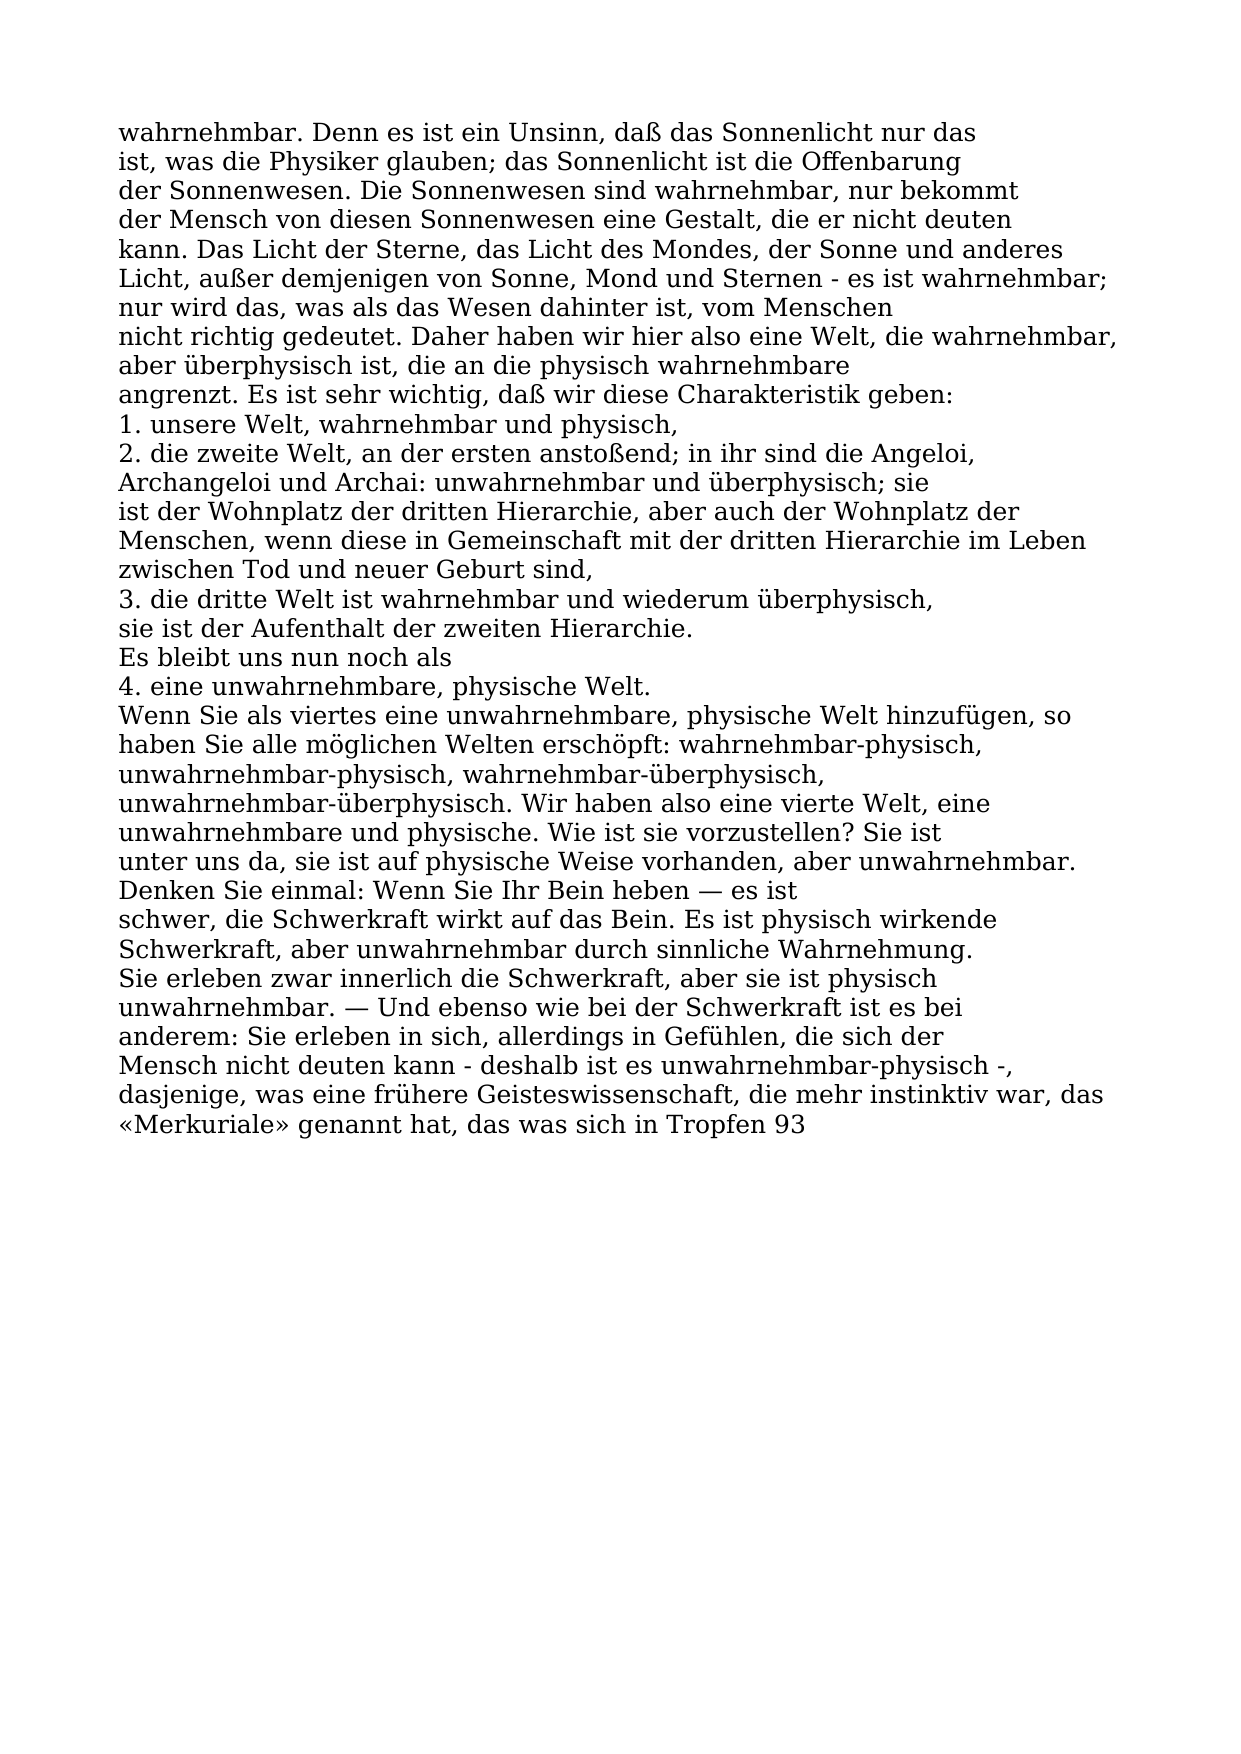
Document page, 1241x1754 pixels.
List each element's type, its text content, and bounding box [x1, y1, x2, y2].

text Sie erleben zwar innerlich die Schwerkraft, aber sie ist physisch unwahrnehmbar. — Und ebenso wie bei der Schwerkraft ist es bei [118, 964, 1122, 1022]
text angrenzt. Es ist sehr wichtig, daß wir diese Charakteristik geben: [118, 381, 1122, 410]
text 3. die dritte Welt ist wahrnehmbar und wiederum überphysisch, [118, 585, 1122, 614]
text wahrnehmbar. Denn es ist ein Unsinn, daß das Sonnenlicht nur das [118, 118, 1122, 147]
text kann. Das Licht der Sterne, das Licht des Mondes, der Sonne und anderes [118, 235, 1122, 264]
text Archangeloi und Archai: unwahrnehmbar und überphysisch; sie [118, 468, 1122, 497]
text Schwerkraft, aber unwahrnehmbar durch sinnliche Wahrnehmung. [118, 935, 1122, 964]
text Wenn Sie als viertes eine unwahrnehmbare, physische Welt hinzufügen, so haben Sie alle möglichen Welten erschöpft: wahrnehmbar-physisch, unwahrnehmbar-physisch, wahrnehmbar-überphysisch, [118, 701, 1122, 789]
text unwahrnehmbar-überphysisch. Wir haben also eine vierte Welt, eine [118, 789, 1122, 818]
text schwer, die Schwerkraft wirkt auf das Bein. Es ist physisch wirkende [118, 906, 1122, 935]
text unter uns da, sie ist auf physische Weise vorhanden, aber unwahrnehmbar. Denken Sie einmal: Wenn Sie Ihr Bein heben — es ist [118, 847, 1122, 906]
text Es bleibt uns nun noch als [118, 643, 1122, 672]
text 1. unsere Welt, wahrnehmbar und physisch, [118, 410, 1122, 439]
text Licht, außer demjenigen von Sonne, Mond und Sternen - es ist wahrnehmbar; nur wird das, was als das Wesen dahinter ist, vom Menschen [118, 264, 1122, 322]
text sie ist der Aufenthalt der zweiten Hierarchie. [118, 614, 1122, 643]
text anderem: Sie erleben in sich, allerdings in Gefühlen, die sich der [118, 1022, 1122, 1051]
text 2. die zweite Welt, an der ersten anstoßend; in ihr sind die Angeloi, [118, 439, 1122, 468]
text der Mensch von diesen Sonnenwesen eine Gestalt, die er nicht deuten [118, 206, 1122, 235]
text Mensch nicht deuten kann - deshalb ist es unwahrnehmbar-physisch -, dasjenige, was eine frühere Geisteswissenschaft, die mehr instinktiv war, das «Merkuriale» genannt hat, das was sich in Tropfen 93 [118, 1051, 1122, 1139]
text ist, was die Physiker glauben; das Sonnenlicht ist die Offenbarung [118, 147, 1122, 176]
text nicht richtig gedeutet. Daher haben wir hier also eine Welt, die wahrnehmbar, aber überphysisch ist, die an die physisch wahrnehmbare [118, 322, 1122, 381]
text unwahrnehmbare und physische. Wie ist sie vorzustellen? Sie ist [118, 818, 1122, 847]
text ist der Wohnplatz der dritten Hierarchie, aber auch der Wohnplatz der Menschen, wenn diese in Gemeinschaft mit der dritten Hierarchie im Leben zwischen Tod und neuer Geburt sind, [118, 497, 1122, 585]
text der Sonnenwesen. Die Sonnenwesen sind wahrnehmbar, nur bekommt [118, 176, 1122, 206]
text 4. eine unwahrnehmbare, physische Welt. [118, 672, 1122, 701]
